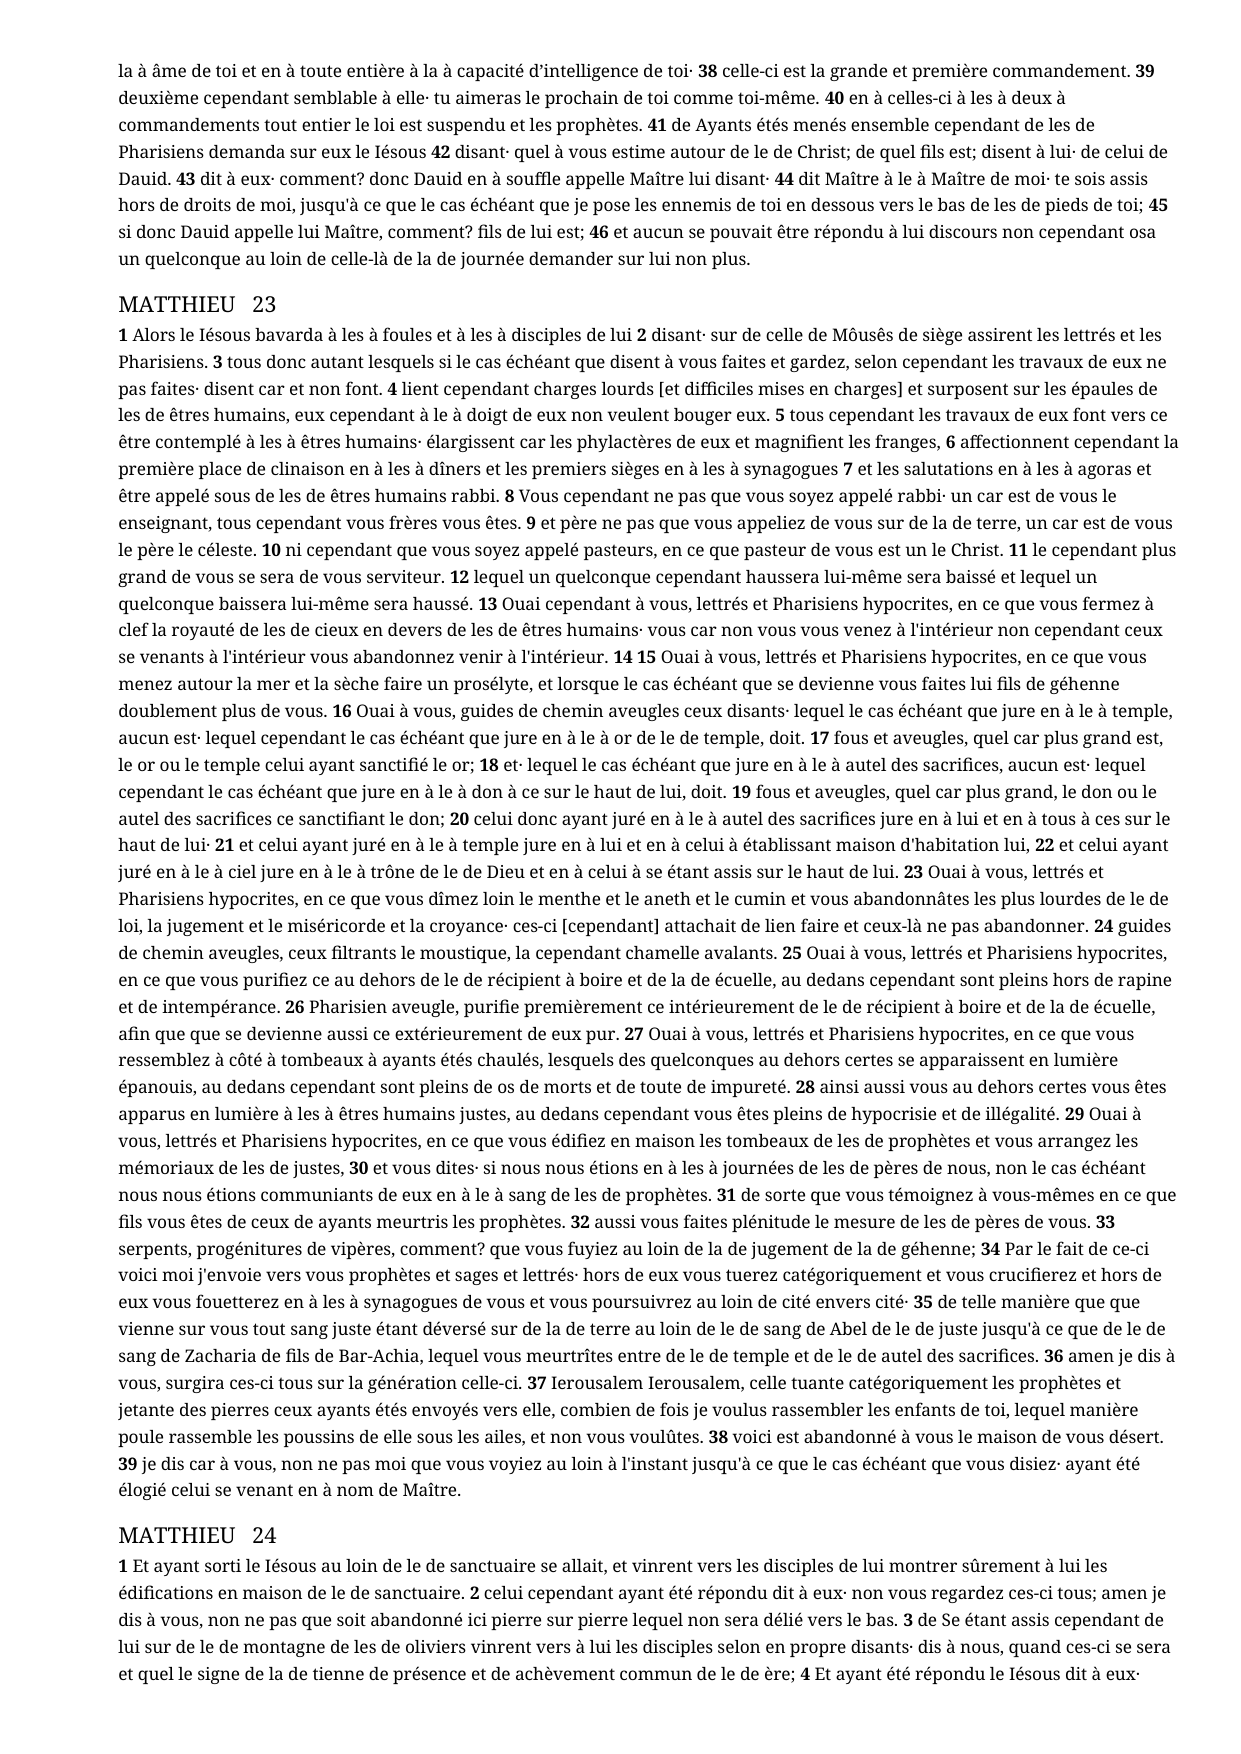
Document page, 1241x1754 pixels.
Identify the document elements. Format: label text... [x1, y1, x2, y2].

text 1 Alors le Iésous bavarda à les à foules et à les à disciples de lui 2 disant· sur de celle de Môusês de siège assirent les lettrés et les Pharisiens. 3 tous donc autant lesquels si le cas échéant que disent à vous faites et gardez, selon cependant les travaux de eux ne pas faites· disent car et non font. 4 lient cependant charges lourds [et difficiles mises en charges] et surposent sur les épaules de les de êtres humains, eux cependant à le à doigt de eux non veulent bouger eux. 5 tous cependant les travaux de eux font vers ce être contemplé à les à êtres humains· élargissent car les phylactères de eux et magnifient les franges, 6 affectionnent cependant la première place de clinaison en à les à dîners et les premiers sièges en à les à synagogues 7 et les salutations en à les à agoras et être appelé sous de les de êtres humains rabbi. 8 Vous cependant ne pas que vous soyez appelé rabbi· un car est de vous le enseignant, tous cependant vous frères vous êtes. 9 et père ne pas que vous appeliez de vous sur de la de terre, un car est de vous le père le céleste. 10 ni cependant que vous soyez appelé pasteurs, en ce que pasteur de vous est un le Christ. 11 le cependant plus grand de vous se sera de vous serviteur. 12 lequel un quelconque cependant haussera lui-même sera baissé et lequel un quelconque baissera lui-même sera haussé. 13 Ouai cependant à vous, lettrés et Pharisiens hypocrites, en ce que vous fermez à clef la royauté de les de cieux en devers de les de êtres humains· vous car non vous vous venez à l'intérieur non cependant ceux se venants à l'intérieur vous abandonnez venir à l'intérieur. 14 15 Ouai à vous, lettrés et Pharisiens hypocrites, en ce que vous menez autour la mer et la sèche faire un prosélyte, et lorsque le cas échéant que se devienne vous faites lui fils de géhenne doublement plus de vous. 16 Ouai à vous, guides de chemin aveugles ceux disants· lequel le cas échéant que jure en à le à temple, aucun est· lequel cependant le cas échéant que jure en à le à or de le de temple, doit. 17 fous et aveugles, quel car plus grand est, le or ou le temple celui ayant sanctifié le or; 18 et· lequel le cas échéant que jure en à le à autel des sacrifices, aucun est· lequel cependant le cas échéant que jure en à le à don à ce sur le haut de lui, doit. 19 fous et aveugles, quel car plus grand, le don ou le autel des sacrifices ce sanctifiant le don; 20 celui donc ayant juré en à le à autel des sacrifices jure en à lui et en à tous à ces sur le haut de lui· 21 et celui ayant juré en à le à temple jure en à lui et en à celui à établissant maison d'habitation lui, 22 et celui ayant juré en à le à ciel jure en à le à trône de le de Dieu et en à celui à se étant assis sur le haut de lui. 23 Ouai à vous, lettrés et Pharisiens hypocrites, en ce que vous dîmez loin le menthe et le aneth et le cumin et vous abandonnâtes les plus lourdes de le de loi, la jugement et le miséricorde et la croyance· ces-ci [cependant] attachait de lien faire et ceux-là ne pas abandonner. 24 guides de chemin aveugles, ceux filtrants le moustique, la cependant chamelle avalants. 25 Ouai à vous, lettrés et Pharisiens hypocrites, en ce que vous purifiez ce au dehors de le de récipient à boire et de la de écuelle, au dedans cependant sont pleins hors de rapine et de intempérance. 26 Pharisien aveugle, purifie premièrement ce intérieurement de le de récipient à boire et de la de écuelle, afin que que se devienne aussi ce extérieurement de eux pur. 27 Ouai à vous, lettrés et Pharisiens hypocrites, en ce que vous ressemblez à côté à tombeaux à ayants étés chaulés, lesquels des quelconques au dehors certes se apparaissent en lumière épanouis, au dedans cependant sont pleins de os de morts et de toute de impureté. 28 ainsi aussi vous au dehors certes vous êtes apparus en lumière à les à êtres humains justes, au dedans cependant vous êtes pleins de hypocrisie et de illégalité. 29 Ouai à vous, lettrés et Pharisiens hypocrites, en ce que vous édifiez en maison les tombeaux de les de prophètes et vous arrangez les mémoriaux de les de justes, 30 et vous dites· si nous nous étions en à les à journées de les de pères de nous, non le cas échéant nous nous étions communiants de eux en à le à sang de les de prophètes. 31 de sorte que vous témoignez à vous-mêmes en ce que fils vous êtes de ceux de ayants meurtris les prophètes. 32 aussi vous faites plénitude le mesure de les de pères de vous. 33 serpents, progénitures de vipères, comment? que vous fuyiez au loin de la de jugement de la de géhenne; 34 Par le fait de ce-ci voici moi j'envoie vers vous prophètes et sages et lettrés· hors de eux vous tuerez catégoriquement et vous crucifierez et hors de eux vous fouetterez en à les à synagogues de vous et vous poursuivrez au loin de cité envers cité· 35 de telle manière que que vienne sur vous tout sang juste étant déversé sur de la de terre au loin de le de sang de Abel de le de juste jusqu'à ce que de le de sang de Zacharia de fils de Bar-Achia, lequel vous meurtrîtes entre de le de temple et de le de autel des sacrifices. 36 amen je dis à vous, surgira ces-ci tous sur la génération celle-ci. 37 Ierousalem Ierousalem, celle tuante catégoriquement les prophètes et jetante des pierres ceux ayants étés envoyés vers elle, combien de fois je voulus rassembler les enfants de toi, lequel manière poule rassemble les poussins de elle sous les ailes, et non vous voulûtes. 38 voici est abandonné à vous le maison de vous désert. 39 je dis car à vous, non ne pas moi que vous voyiez au loin à l'instant jusqu'à ce que le cas échéant que vous disiez· ayant été élogié celui se venant en à nom de Maître. [118, 323, 1181, 1502]
text 1 Et ayant sorti le Iésous au loin de le de sanctuaire se allait, et vinrent vers les disciples de lui montrer sûrement à lui les édifications en maison de le de sanctuaire. 2 celui cependant ayant été répondu dit à eux· non vous regardez ces-ci tous; amen je dis à vous, non ne pas que soit abandonné ici pierre sur pierre lequel non sera délié vers le bas. 3 de Se étant assis cependant de lui sur de le de montagne de les de oliviers vinrent vers à lui les disciples selon en propre disants· dis à nous, quand ces-ci se sera et quel le signe de la de tienne de présence et de achèvement commun de le de ère; 4 Et ayant été répondu le Iésous dit à eux· [118, 1554, 1181, 1685]
text MATTHIEU 24 [118, 1520, 1181, 1550]
text la à âme de toi et en à toute entière à la à capacité d’intelligence de toi· 38 celle-ci est la grande et première commandement. 39 deuxième cependant semblable à elle· tu aimeras le prochain de toi comme toi-même. 40 en à celles-ci à les à deux à commandements tout entier le loi est suspendu et les prophètes. 41 de Ayants étés menés ensemble cependant de les de Pharisiens demanda sur eux le Iésous 42 disant· quel à vous estime autour de le de Christ; de quel fils est; disent à lui· de celui de Dauid. 43 dit à eux· comment? donc Dauid en à souffle appelle Maître lui disant· 44 dit Maître à le à Maître de moi· te sois assis hors de droits de moi, jusqu'à ce que le cas échéant que je pose les ennemis de toi en dessous vers le bas de les de pieds de toi; 45 si donc Dauid appelle lui Maître, comment? fils de lui est; 46 et aucun se pouvait être répondu à lui discours non cependant osa un quelconque au loin de celle-là de la de journée demander sur lui non plus. [118, 59, 1181, 271]
text MATTHIEU 23 [118, 289, 1181, 318]
